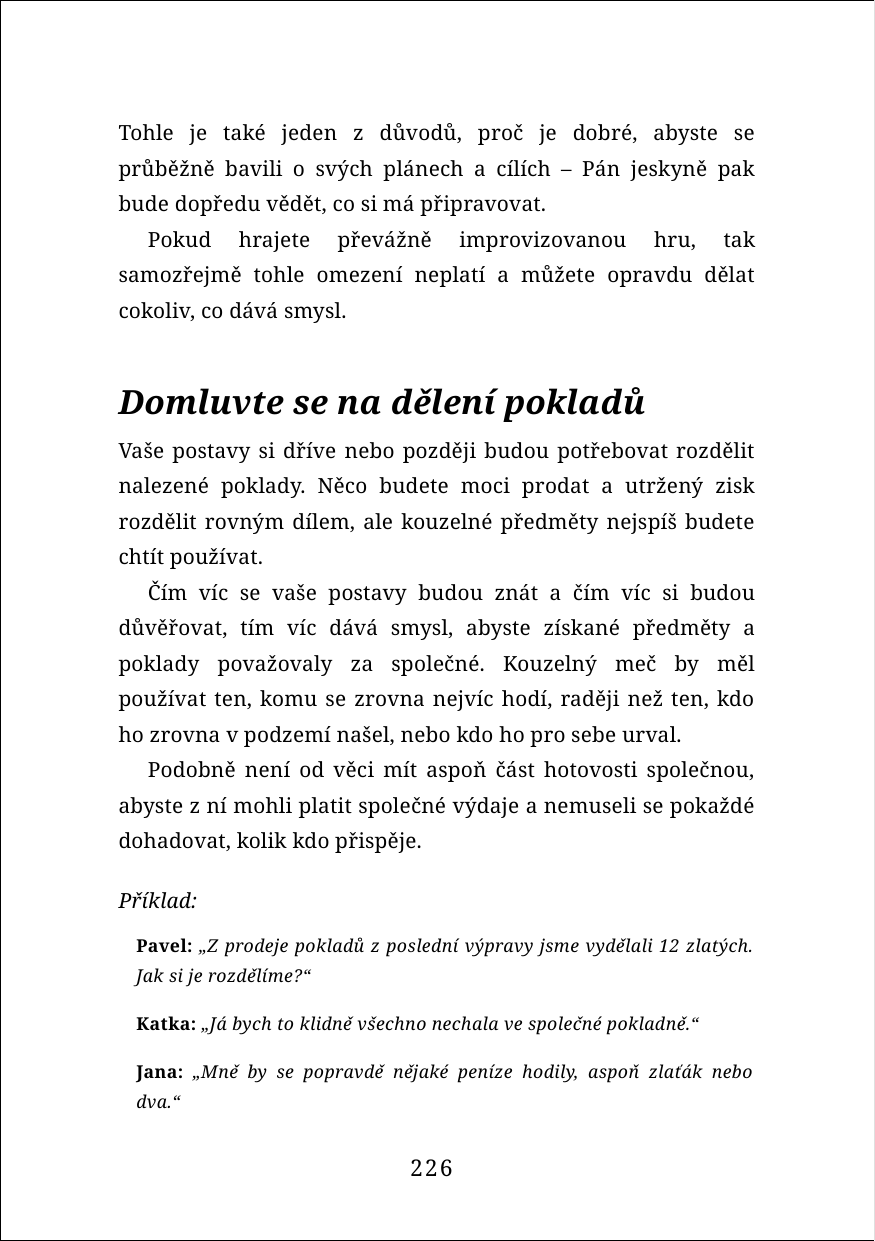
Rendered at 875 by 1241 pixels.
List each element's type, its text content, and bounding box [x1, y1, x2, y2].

text Příklad: [118, 886, 756, 914]
subtitle Domluvte se na dělení pokladů [118, 379, 756, 424]
text Katka: „Já bych to klidně všechno nechala ve společné pokladně.“ [136, 1011, 756, 1035]
text Vaše postavy si dříve nebo později budou potřebovat rozdělit nalezené poklady. Něco budete moci prodat a utržený zisk rozdělit rovným dílem, ale kouzelné předměty nejspíš budete chtít používat. Čím víc se vaše postavy budou znát a čím víc si budou důvěřovat, tím víc dává smysl, abyste získané předměty a poklady považovaly za společné. Kouzelný meč by měl používat ten, komu se zrovna nejvíc hodí, raději než ten, kdo ho zrovna v podzemí našel, nebo kdo ho pro sebe urval. Podobně není od věci mít aspoň část hotovosti společnou, abyste z ní mohli platit společné výdaje a nemuseli se pokaždé dohadovat, kolik kdo přispěje. [118, 436, 756, 855]
text Jana: „Mně by se popravdě nějaké peníze hodily, aspoň zlaťák nebo dva.“ [136, 1059, 756, 1113]
text Pavel: „Z prodeje pokladů z poslední výpravy jsme vydělali 12 zlatých. Jak si je rozdělíme?“ [136, 933, 756, 987]
text Tohle je také jeden z důvodů, proč je dobré, abyste se průběžně bavili o svých plánech a cílích – Pán jeskyně pak bude dopředu vědět, co si má připravovat. Pokud hrajete převážně improvizovanou hru, tak samozřejmě tohle omezení neplatí a můžete opravdu dělat cokoliv, co dává smysl. [118, 118, 756, 324]
